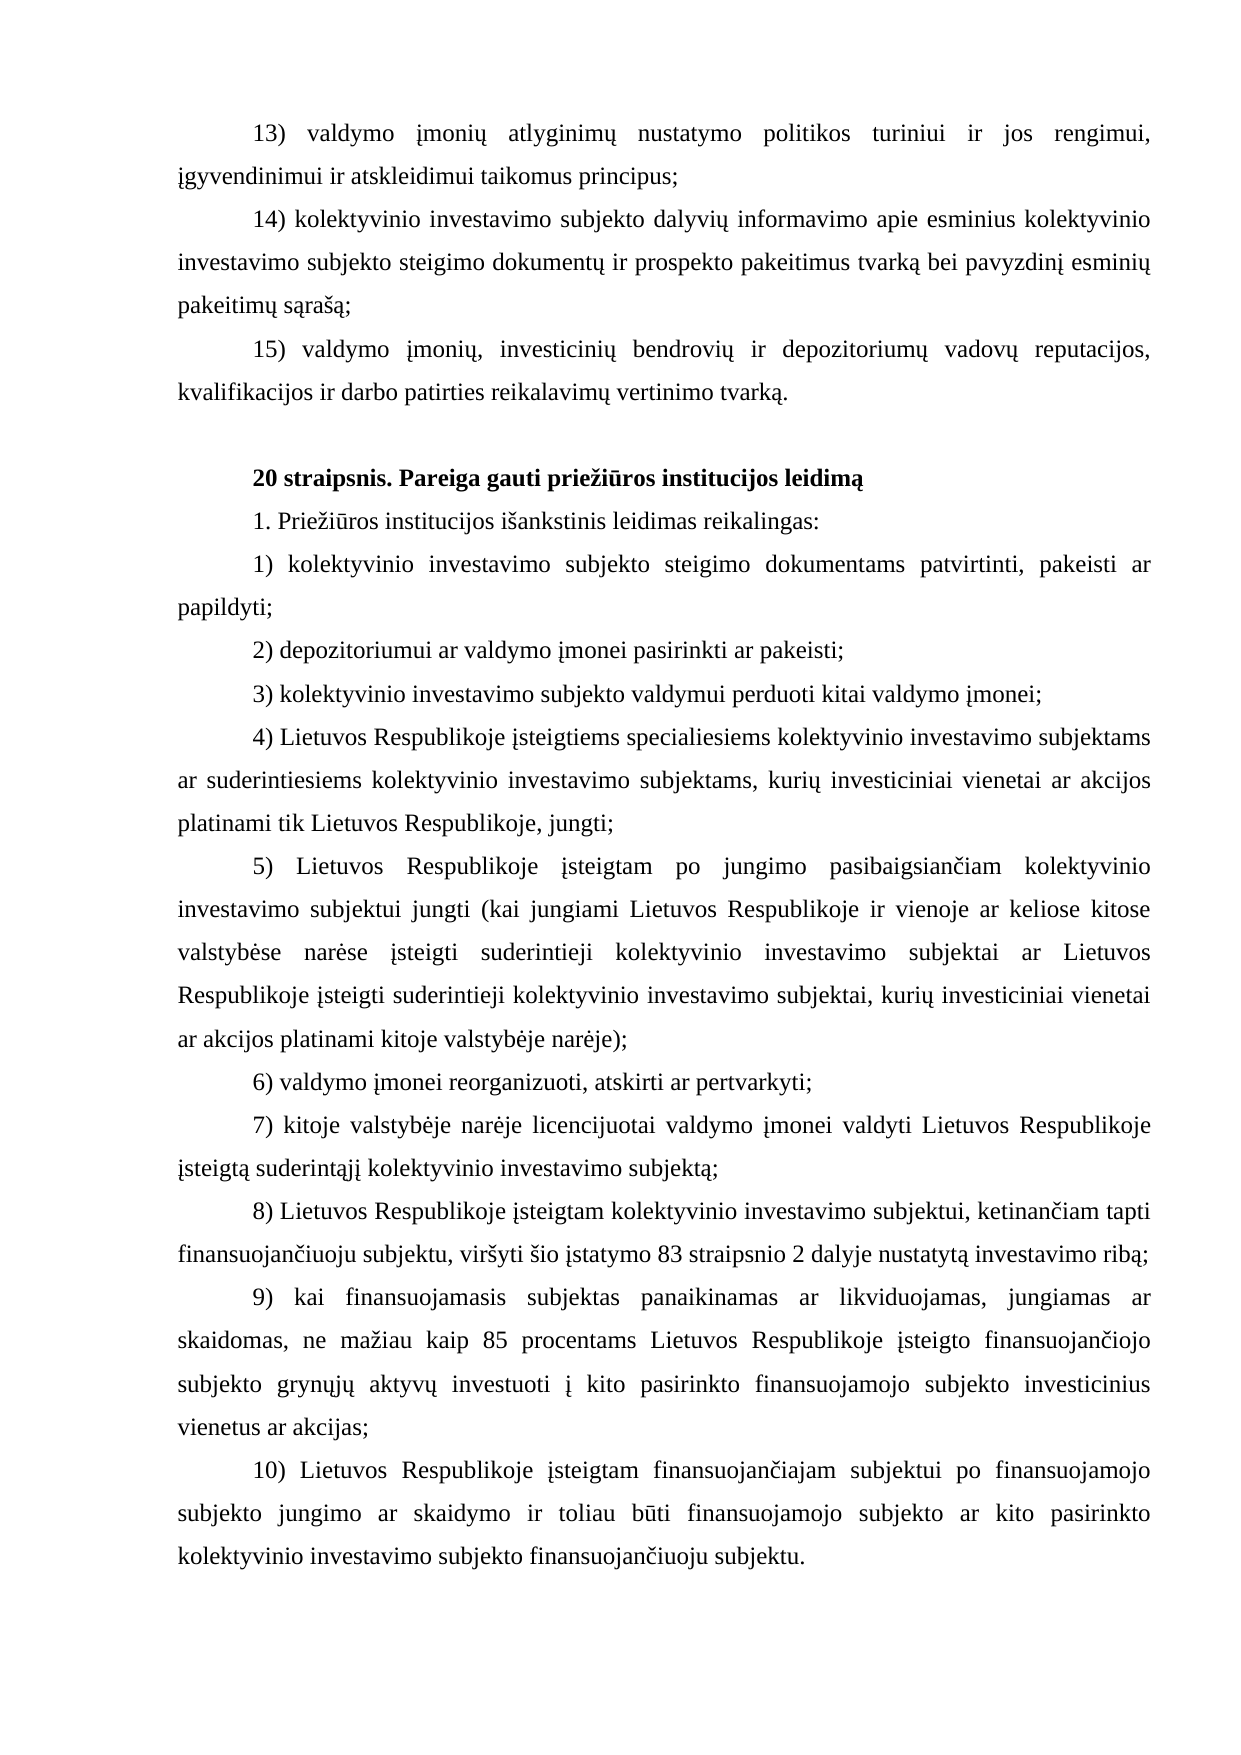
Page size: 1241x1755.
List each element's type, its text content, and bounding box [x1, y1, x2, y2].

text 20 straipsnis. Pareiga gauti priežiūros institucijos leidimą [252, 463, 1152, 492]
text 1) kolektyvinio investavimo subjekto steigimo dokumentams patvirtinti, pakeisti ar papildyti; [177, 549, 1152, 621]
text 8) Lietuvos Respublikoje įsteigtam kolektyvinio investavimo subjektui, ketinančiam tapti finansuojančiuoju subjektu, viršyti šio įstatymo 83 straipsnio 2 dalyje nustatytą investavimo ribą; [177, 1196, 1152, 1268]
text 6) valdymo įmonei reorganizuoti, atskirti ar pertvarkyti; [177, 1067, 1152, 1096]
text 5) Lietuvos Respublikoje įsteigtam po jungimo pasibaigsiančiam kolektyvinio investavimo subjektui jungti (kai jungiami Lietuvos Respublikoje ir vienoje ar keliose kitose valstybėse narėse įsteigti suderintieji kolektyvinio investavimo subjektai ar Lietuvos Respublikoje įsteigti suderintieji kolektyvinio investavimo subjektai, kurių investiciniai vienetai ar akcijos platinami kitoje valstybėje narėje); [177, 851, 1152, 1052]
text 1. Priežiūros institucijos išankstinis leidimas reikalingas: [177, 506, 1152, 535]
text 15) valdymo įmonių, investicinių bendrovių ir depozitoriumų vadovų reputacijos, kvalifikacijos ir darbo patirties reikalavimų vertinimo tvarką. [177, 334, 1152, 406]
text 2) depozitoriumui ar valdymo įmonei pasirinkti ar pakeisti; [177, 636, 1152, 664]
text 9) kai finansuojamasis subjektas panaikinamas ar likviduojamas, jungiamas ar skaidomas, ne mažiau kaip 85 procentams Lietuvos Respublikoje įsteigto finansuojančiojo subjekto grynųjų aktyvų investuoti į kito pasirinkto finansuojamojo subjekto investicinius vienetus ar akcijas; [177, 1282, 1152, 1441]
text 14) kolektyvinio investavimo subjekto dalyvių informavimo apie esminius kolektyvinio investavimo subjekto steigimo dokumentų ir prospekto pakeitimus tvarką bei pavyzdinį esminių pakeitimų sąrašą; [177, 204, 1152, 319]
text 7) kitoje valstybėje narėje licencijuotai valdymo įmonei valdyti Lietuvos Respublikoje įsteigtą suderintąjį kolektyvinio investavimo subjektą; [177, 1110, 1152, 1182]
text 13) valdymo įmonių atlyginimų nustatymo politikos turiniui ir jos rengimui, įgyvendinimui ir atskleidimui taikomus principus; [177, 118, 1152, 190]
text 4) Lietuvos Respublikoje įsteigtiems specialiesiems kolektyvinio investavimo subjektams ar suderintiesiems kolektyvinio investavimo subjektams, kurių investiciniai vienetai ar akcijos platinami tik Lietuvos Respublikoje, jungti; [177, 722, 1152, 837]
text 10) Lietuvos Respublikoje įsteigtam finansuojančiajam subjektui po finansuojamojo subjekto jungimo ar skaidymo ir toliau būti finansuojamojo subjekto ar kito pasirinkto kolektyvinio investavimo subjekto finansuojančiuoju subjektu. [177, 1455, 1152, 1570]
text 3) kolektyvinio investavimo subjekto valdymui perduoti kitai valdymo įmonei; [177, 679, 1152, 707]
